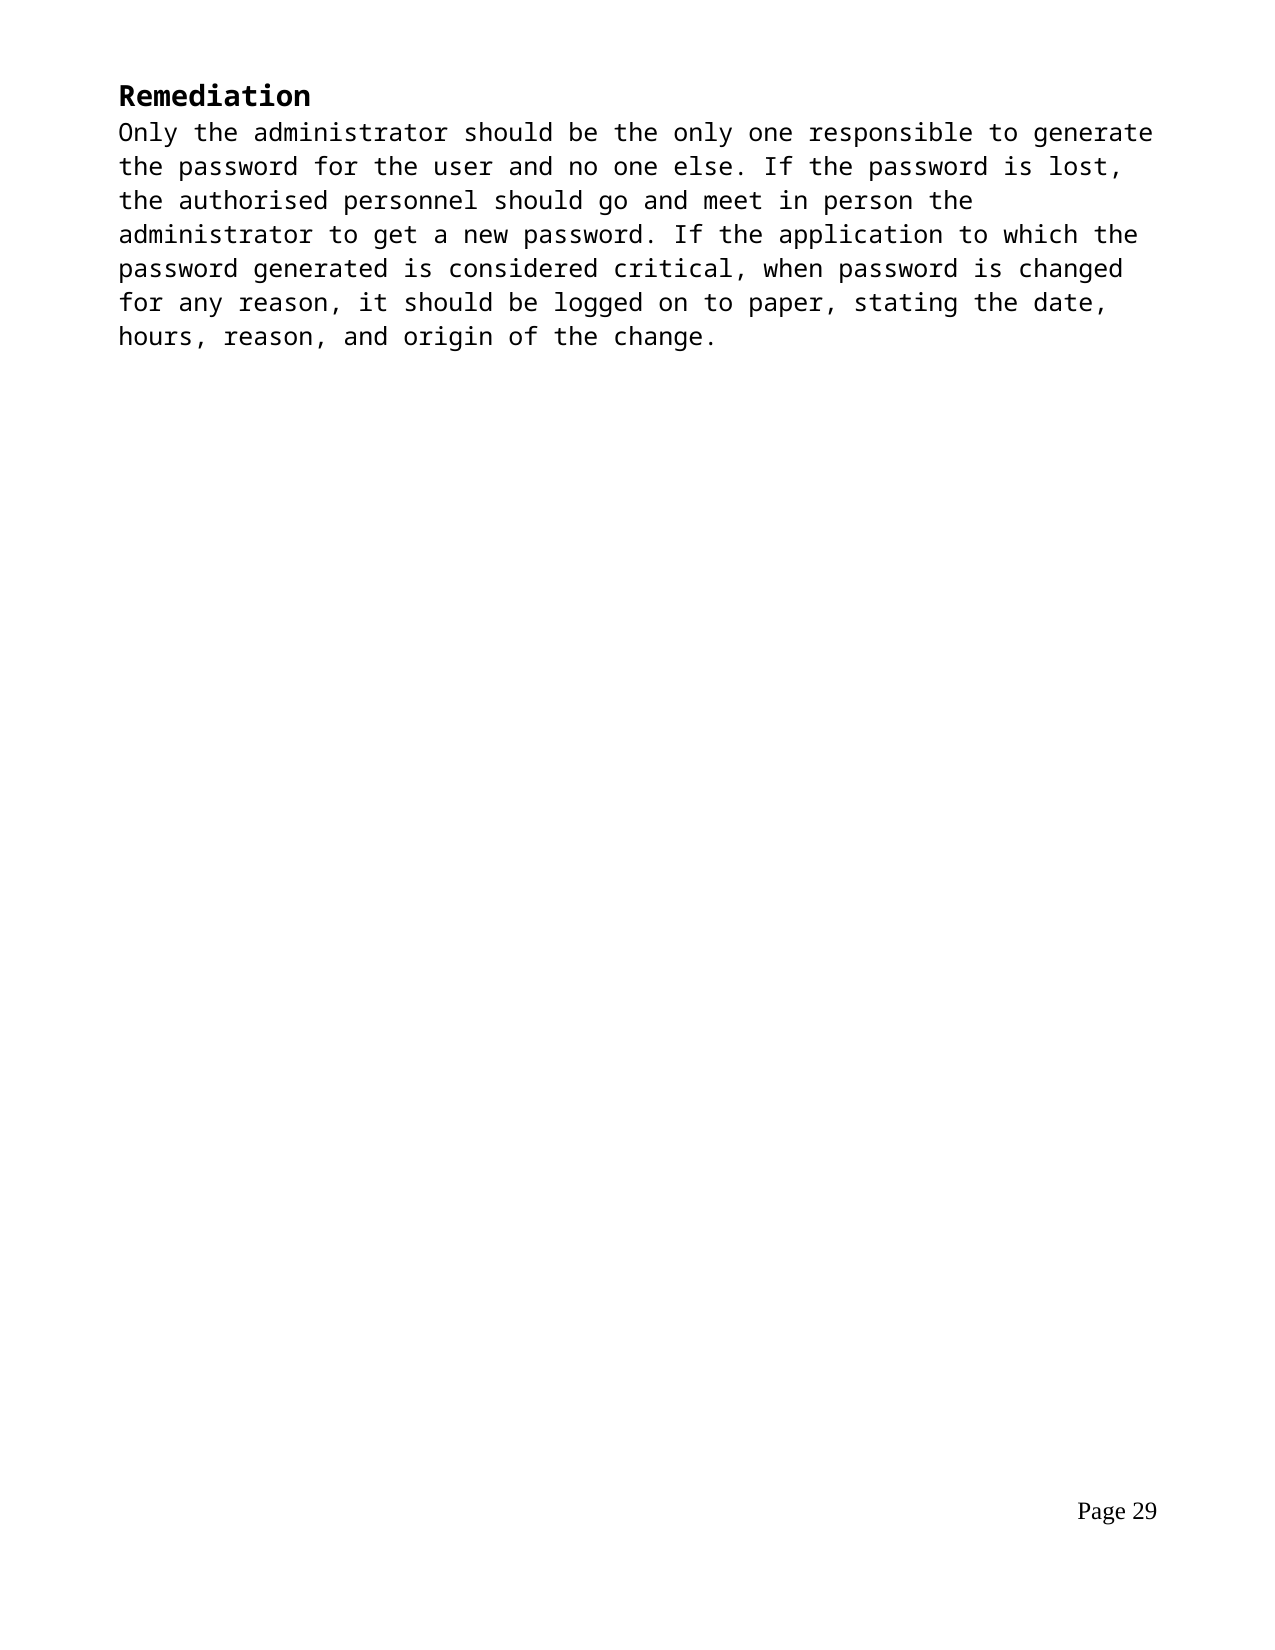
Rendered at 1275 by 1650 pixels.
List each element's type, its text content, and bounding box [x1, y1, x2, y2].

subtitle Remediation [118, 75, 1157, 115]
text Only the administrator should be the only one responsible to generate the password for the user and no one else. If the password is lost, the authorised personnel should go and meet in person the administrator to get a new password. If the application to which the password generated is considered critical, when password is changed for any reason, it should be logged on to paper, stating the date, hours, reason, and origin of the change. [118, 115, 1157, 353]
